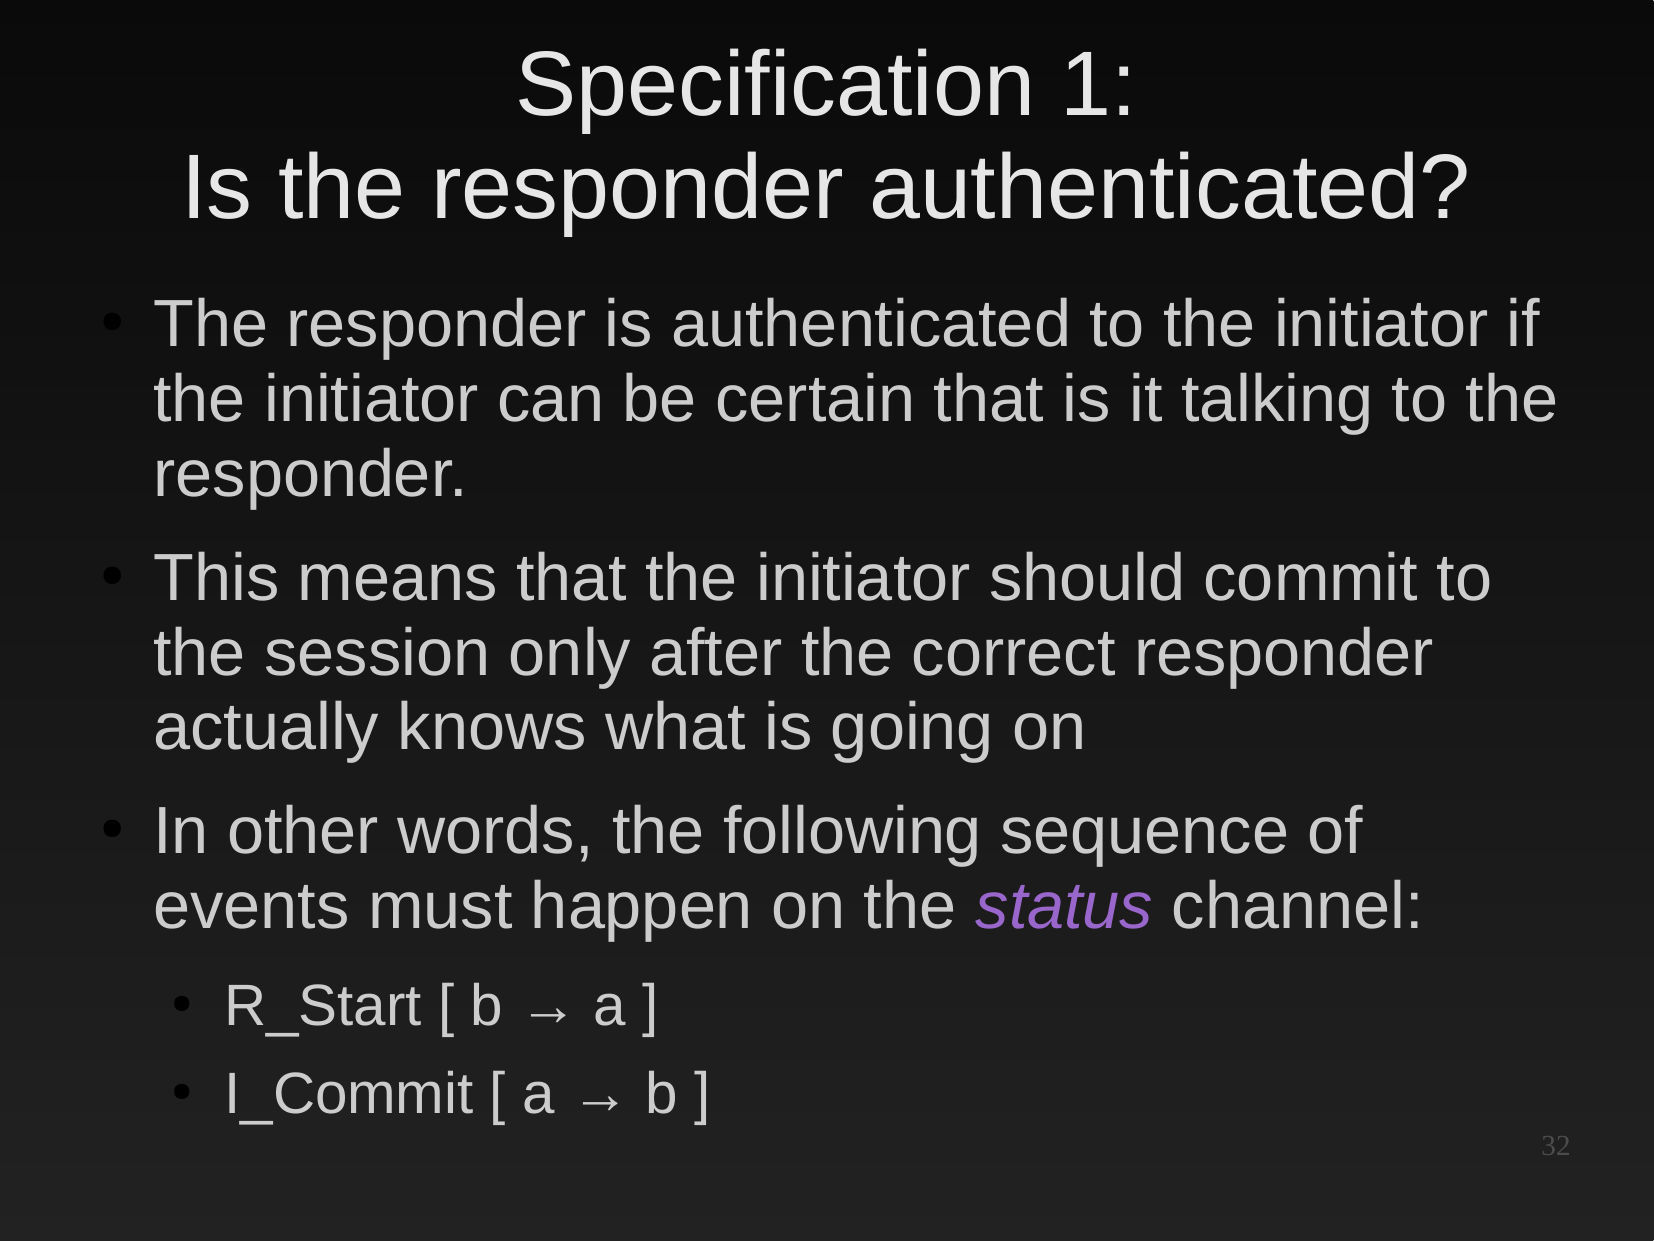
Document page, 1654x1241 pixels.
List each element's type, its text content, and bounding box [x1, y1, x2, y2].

title Specification 1: Is the responder authenticated? [82, 31, 1571, 239]
list The responder is authenticated to the initiator if the initiator can be certain that is it talking to the responder. This means that the initiator should commit to the session only after the correct responder actually knows what is going on In other words, the following sequence of events must happen on the status channel: R_Start [ b → a ] I_Commit [ a → b ] [82, 286, 1571, 1176]
